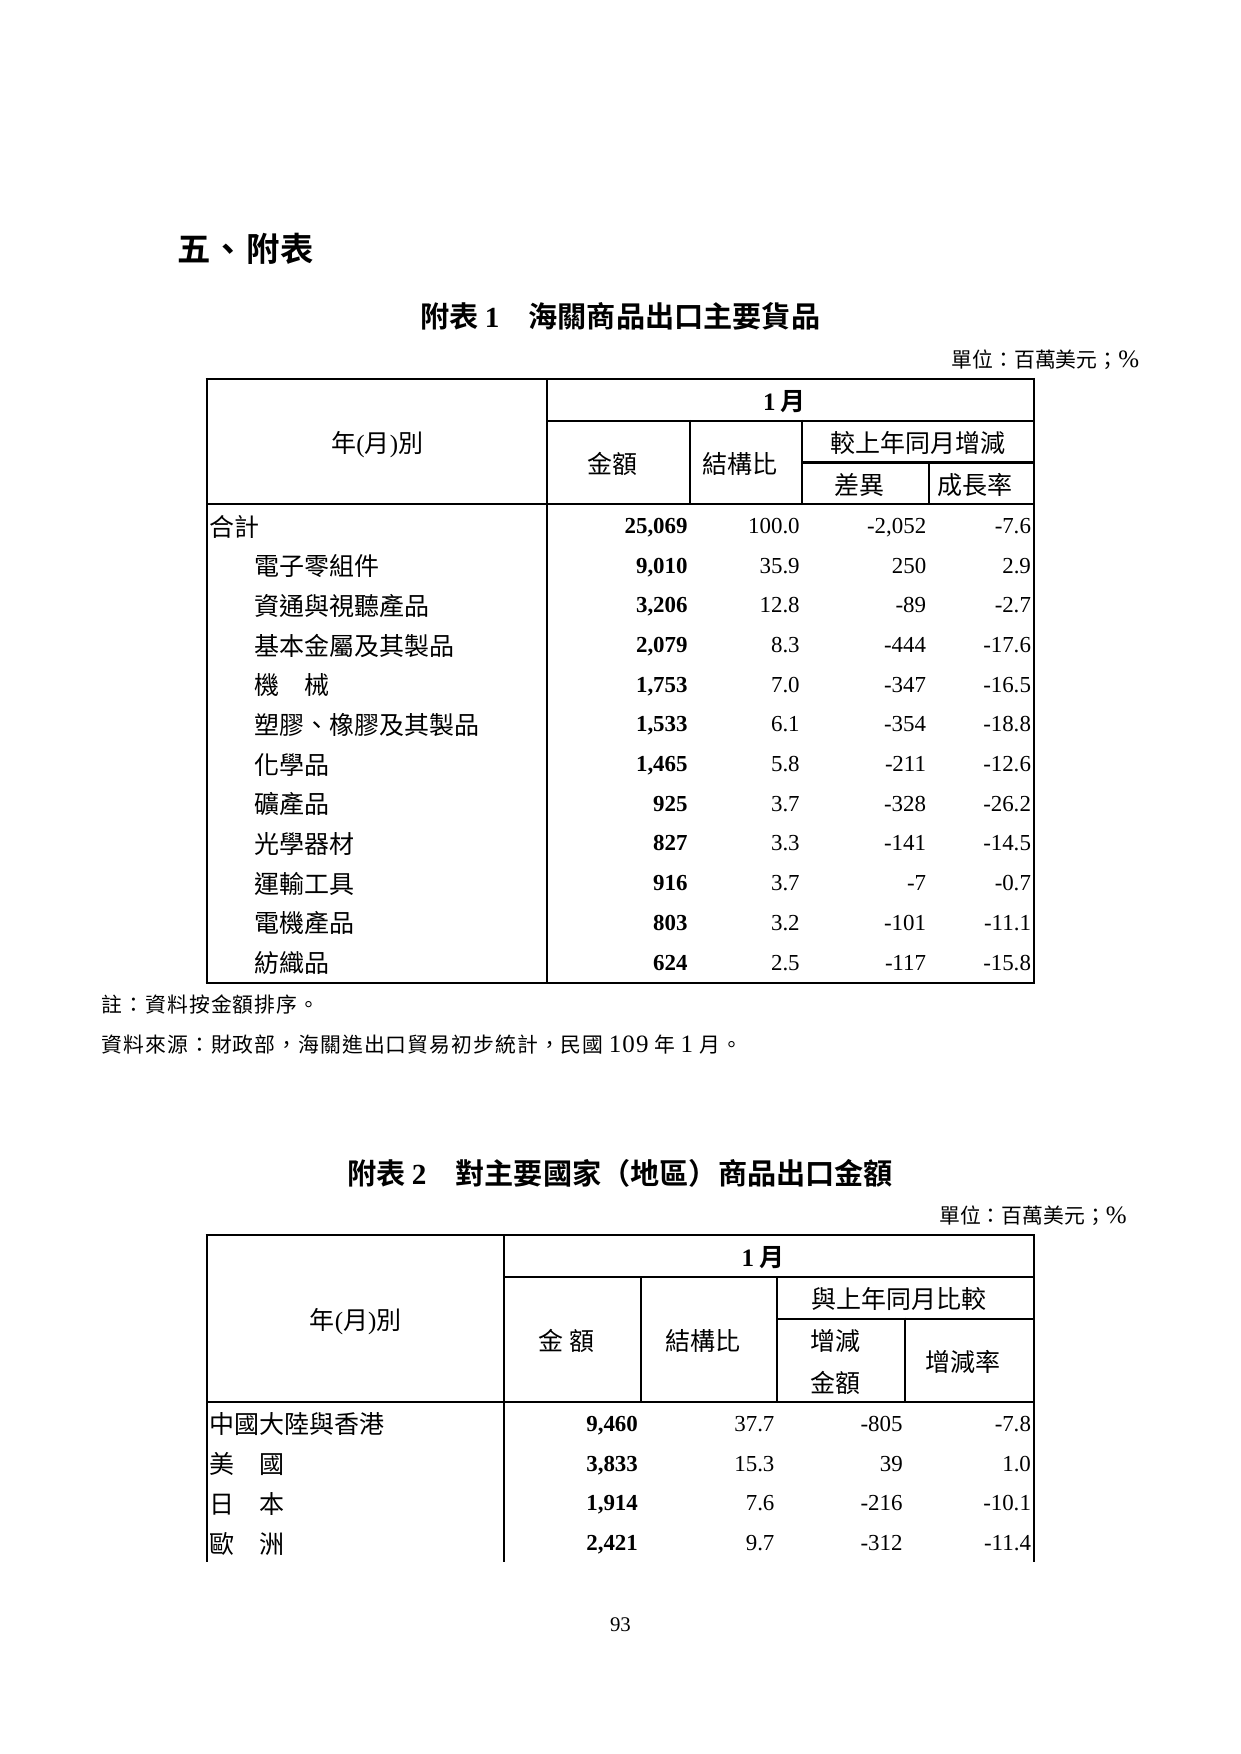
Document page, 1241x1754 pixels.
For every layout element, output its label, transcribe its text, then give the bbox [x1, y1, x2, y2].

table_cell 5.8 [690, 744, 802, 783]
table_cell 7.6 [641, 1483, 777, 1522]
table_cell -7.8 [905, 1403, 1033, 1443]
table_cell 3.3 [690, 823, 802, 862]
table_cell -328 [802, 783, 929, 823]
table_cell -101 [802, 902, 929, 942]
table_cell 1,753 [548, 664, 690, 704]
table_cell -117 [802, 942, 929, 982]
table_header 1月 [505, 1236, 1033, 1276]
table_cell 2,079 [548, 624, 690, 664]
table_cell 100.0 [690, 505, 802, 545]
table_cell 日 本 [208, 1483, 503, 1522]
table_cell 結構比 [691, 422, 801, 503]
text 資料來源：財政部，海關進出口貿易初步統計，民國109年1月。 [101, 1023, 1063, 1063]
table_cell 資通與視聽產品 [208, 585, 546, 624]
table_cell -805 [777, 1403, 905, 1443]
table_cell 1.0 [905, 1443, 1033, 1483]
table_cell -10.1 [905, 1483, 1033, 1522]
table_cell 9,010 [548, 545, 690, 585]
table_cell -354 [802, 704, 929, 743]
table_cell -16.5 [929, 664, 1033, 704]
table_cell 美 國 [208, 1443, 503, 1483]
table_cell -11.1 [929, 902, 1033, 942]
table_cell 電機產品 [208, 902, 546, 942]
table_cell -141 [802, 823, 929, 862]
table_cell 歐 洲 [208, 1523, 503, 1562]
table_cell 1,533 [548, 704, 690, 743]
subtitle 五、附表 [177, 207, 1063, 286]
table_cell -12.6 [929, 744, 1033, 783]
text 附表1 海關商品出口主要貨品 [177, 286, 1063, 338]
table_cell 金額 [548, 422, 689, 503]
text 單位：百萬美元；% [232, 338, 1139, 378]
table_cell -18.8 [929, 704, 1033, 743]
table_cell 1,914 [505, 1483, 641, 1522]
table_cell 803 [548, 902, 690, 942]
table_cell 25,069 [548, 505, 690, 545]
table_cell 2.5 [690, 942, 802, 982]
table_cell -7.6 [929, 505, 1033, 545]
text 註：資料按金額排序。 [101, 984, 1063, 1023]
table_cell 6.1 [690, 704, 802, 743]
table_cell 較上年同月增減 [803, 422, 1033, 461]
table_cell -2.7 [929, 585, 1033, 624]
table_cell 2,421 [505, 1523, 641, 1562]
table_cell 916 [548, 863, 690, 902]
table_cell 9.7 [641, 1523, 777, 1562]
table_cell 機 械 [208, 664, 546, 704]
table_cell 塑膠、橡膠及其製品 [208, 704, 546, 743]
table_cell 光學器材 [208, 823, 546, 862]
table_cell 7.0 [690, 664, 802, 704]
table_cell 3.7 [690, 863, 802, 902]
table_cell 39 [777, 1443, 905, 1483]
table_cell 9,460 [505, 1403, 641, 1443]
table_cell 電子零組件 [208, 545, 546, 585]
table_cell 差異 [803, 464, 928, 503]
table_cell -216 [777, 1483, 905, 1522]
table_cell -14.5 [929, 823, 1033, 862]
table_header 年(月)別 [208, 380, 546, 503]
table_cell 37.7 [641, 1403, 777, 1443]
table_cell 35.9 [690, 545, 802, 585]
table_cell 827 [548, 823, 690, 862]
table_cell 3,833 [505, 1443, 641, 1483]
text 單位：百萬美元；% [177, 1194, 1126, 1234]
table_cell -15.8 [929, 942, 1033, 982]
table_cell 3.2 [690, 902, 802, 942]
table_cell 化學品 [208, 744, 546, 783]
table_cell 增減 [778, 1320, 904, 1359]
table_cell 結構比 [642, 1278, 776, 1401]
table_cell 成長率 [930, 464, 1033, 503]
table_cell 12.8 [690, 585, 802, 624]
table_cell -89 [802, 585, 929, 624]
table_cell -11.4 [905, 1523, 1033, 1562]
table_cell 1,465 [548, 744, 690, 783]
table_cell 基本金屬及其製品 [208, 624, 546, 664]
table_cell 與上年同月比較 [778, 1278, 1033, 1318]
table_cell -7 [802, 863, 929, 902]
table_cell 合計 [208, 505, 546, 545]
table_cell 624 [548, 942, 690, 982]
text 附表2 對主要國家（地區）商品出口金額 [177, 1142, 1063, 1194]
table_cell -444 [802, 624, 929, 664]
table_cell 運輸工具 [208, 863, 546, 902]
table_cell 15.3 [641, 1443, 777, 1483]
table_cell 礦產品 [208, 783, 546, 823]
table_cell 3,206 [548, 585, 690, 624]
table_header 1月 [548, 380, 1033, 420]
table_cell 金額 [778, 1360, 904, 1401]
table_cell 中國大陸與香港 [208, 1403, 503, 1443]
table_cell -211 [802, 744, 929, 783]
table_cell -0.7 [929, 863, 1033, 902]
table_cell 925 [548, 783, 690, 823]
table_cell 250 [802, 545, 929, 585]
table_cell -312 [777, 1523, 905, 1562]
table_cell 增減率 [906, 1320, 1033, 1401]
table_header 年(月)別 [208, 1236, 503, 1401]
table_cell -26.2 [929, 783, 1033, 823]
table_cell -2,052 [802, 505, 929, 545]
table_cell 紡織品 [208, 942, 546, 982]
table_cell -17.6 [929, 624, 1033, 664]
table_cell -347 [802, 664, 929, 704]
table_cell 2.9 [929, 545, 1033, 585]
table_cell 金 額 [505, 1278, 640, 1401]
table_cell 8.3 [690, 624, 802, 664]
table_cell 3.7 [690, 783, 802, 823]
